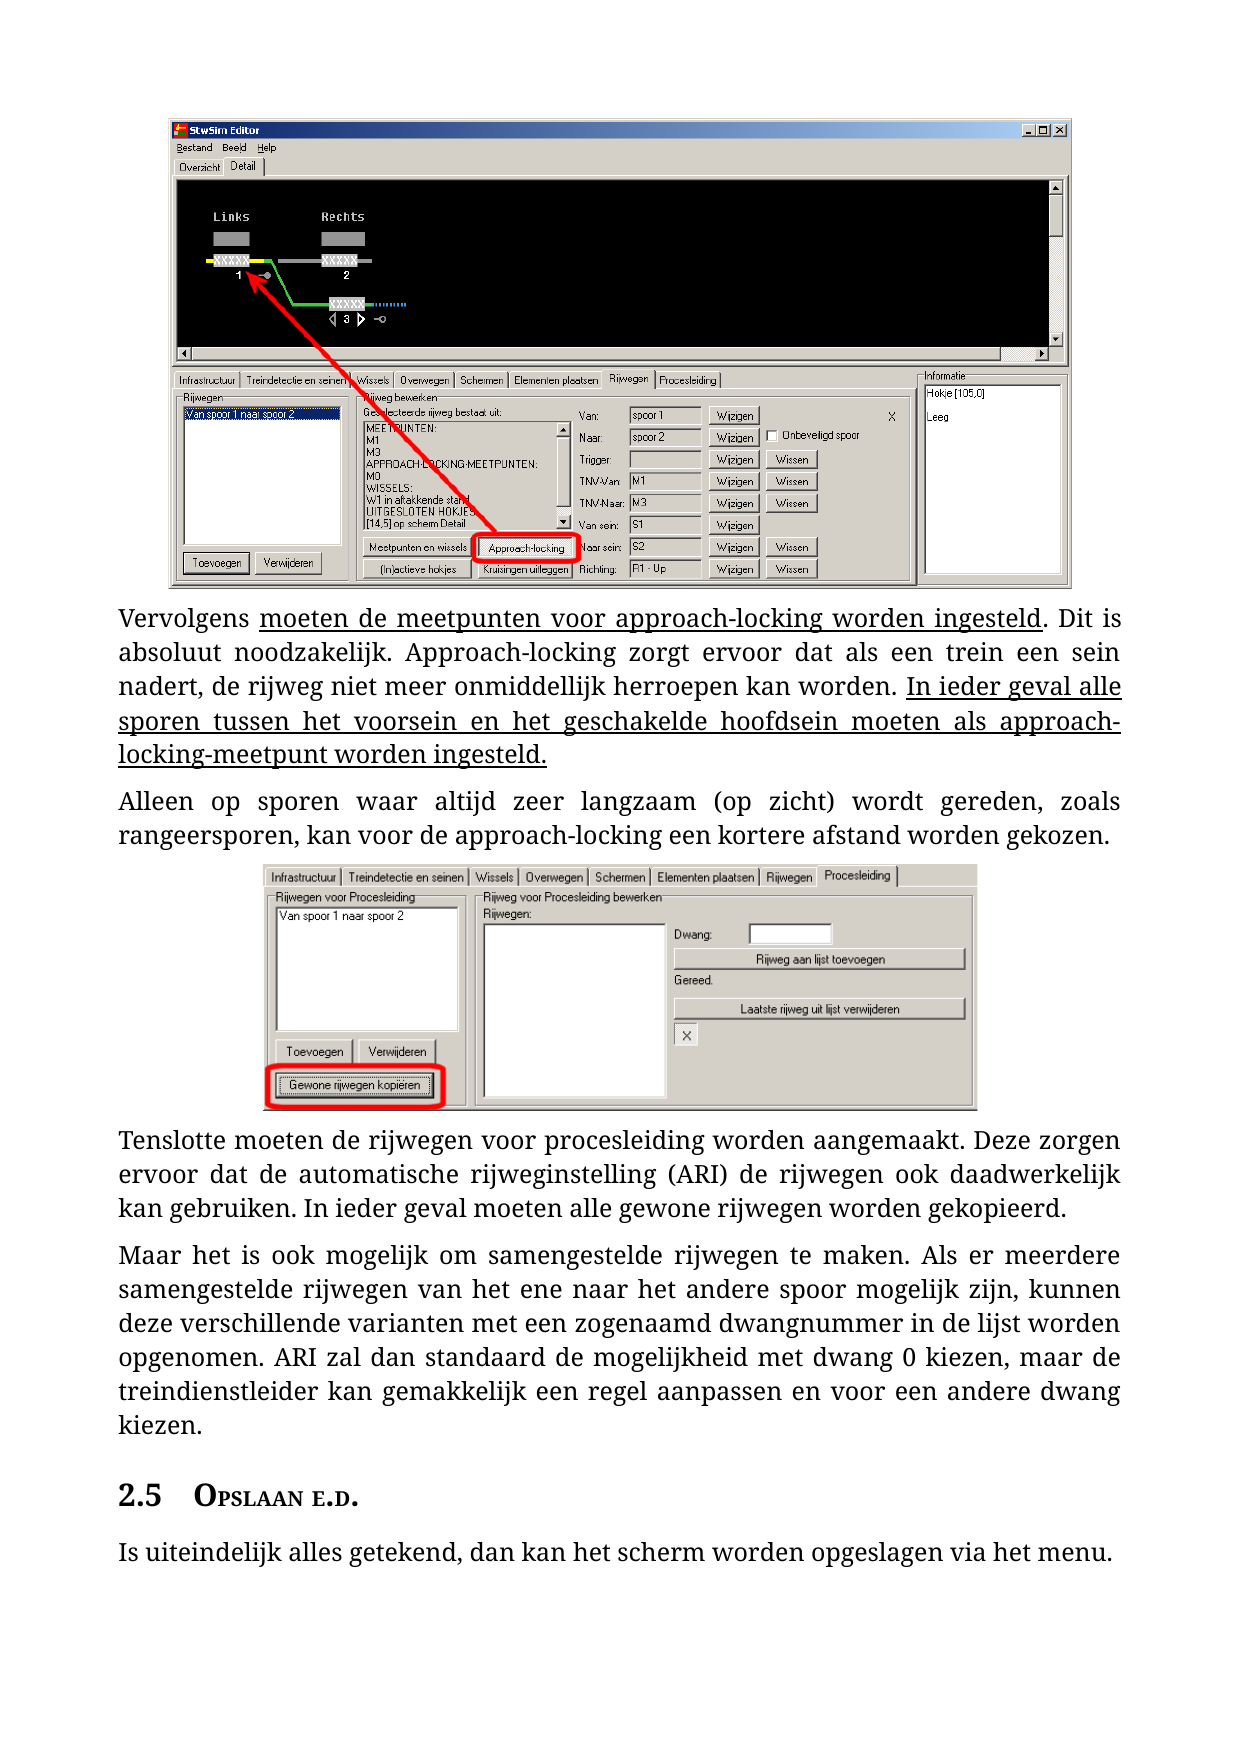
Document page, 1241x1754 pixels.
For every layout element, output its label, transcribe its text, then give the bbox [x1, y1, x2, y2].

text Vervolgens moeten de meetpunten voor approach-locking worden ingesteld. Dit is absoluut noodzakelijk. Approach-locking zorgt ervoor dat als een trein een sein nadert, de rijweg niet meer onmiddellijk herroepen kan worden. In ieder geval alle sporen tussen het voorsein en het geschakelde hoofdsein moeten als approach-locking-meetpunt worden ingesteld. [118, 601, 1122, 771]
subtitle Opslaan e.d. [118, 1473, 1122, 1516]
text Maar het is ook mogelijk om samengestelde rijwegen te maken. Als er meerdere samengestelde rijwegen van het ene naar het andere spoor mogelijk zijn, kunnen deze verschillende varianten met een zogenaamd dwangnummer in de lijst worden opgenomen. ARI zal dan standaard de mogelijkheid met dwang 0 kiezen, maar de treindienstleider kan gemakkelijk een regel aanpassen en voor een andere dwang kiezen. [118, 1238, 1122, 1442]
text Is uiteindelijk alles getekend, dan kan het scherm worden opgeslagen via het menu. [118, 1534, 1122, 1568]
text Tenslotte moeten de rijwegen voor procesleiding worden aangemaakt. Deze zorgen ervoor dat de automatische rijweginstelling (ARI) de rijwegen ook daadwerkelijk kan gebruiken. In ieder geval moeten alle gewone rijwegen worden gekopieerd. [118, 1123, 1122, 1225]
text Alleen op sporen waar altijd zeer langzaam (op zicht) wordt gereden, zoals rangeersporen, kan voor de approach-locking een kortere afstand worden gekozen. [118, 784, 1122, 852]
